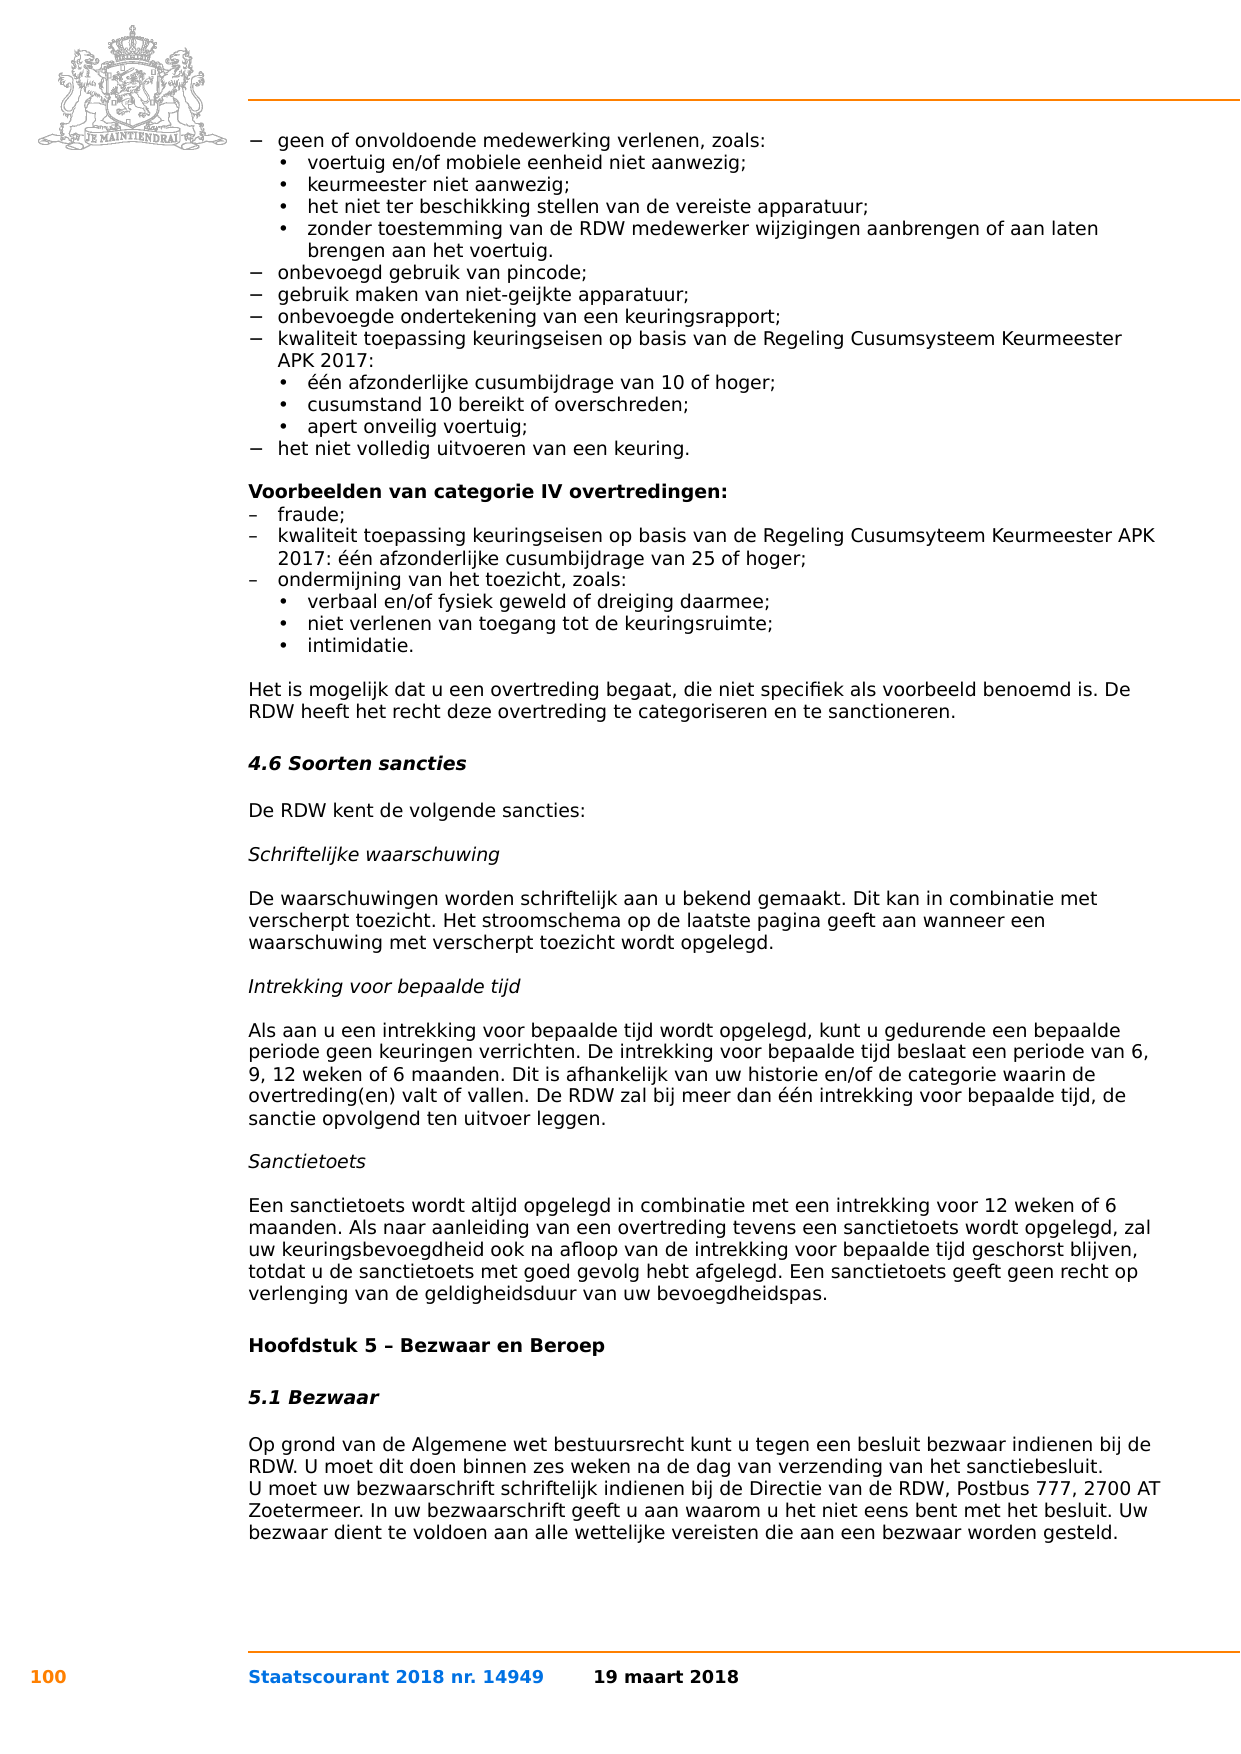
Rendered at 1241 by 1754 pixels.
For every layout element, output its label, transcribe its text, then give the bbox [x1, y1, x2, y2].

text • keurmeester niet aanwezig; [278, 174, 1163, 196]
text − het niet volledig uitvoeren van een keuring. [248, 438, 1163, 459]
text U moet uw bezwaarschrift schriftelijk indienen bij de Directie van de RDW, Postbus 777, 2700 AT Zoetermeer. In uw bezwaarschrift geeft u aan waarom u het niet eens bent met het besluit. Uw bezwaar dient te voldoen aan alle wettelijke vereisten die aan een bezwaar worden gesteld. [248, 1478, 1163, 1544]
subtitle 5.1 Bezwaar [248, 1387, 1163, 1409]
subtitle Voorbeelden van categorie IV overtredingen: [248, 481, 1163, 503]
subtitle Schriftelijke waarschuwing [248, 844, 1163, 866]
text • intimidatie. [278, 635, 1163, 657]
text • apert onveilig voertuig; [278, 416, 1163, 438]
text Op grond van de Algemene wet bestuursrecht kunt u tegen een besluit bezwaar indienen bij de RDW. U moet dit doen binnen zes weken na de dag van verzending van het sanctiebesluit. [248, 1434, 1163, 1478]
text − kwaliteit toepassing keuringseisen op basis van de Regeling Cusumsysteem Keurmeester APK 2017: [248, 328, 1163, 372]
text • niet verlenen van toegang tot de keuringsruimte; [278, 613, 1163, 635]
text − onbevoegd gebruik van pincode; [248, 262, 1163, 284]
text • één afzonderlijke cusumbijdrage van 10 of hoger; [278, 372, 1163, 394]
text − geen of onvoldoende medewerking verlenen, zoals: [248, 130, 1163, 152]
text • voertuig en/of mobiele eenheid niet aanwezig; [278, 152, 1163, 174]
text • zonder toestemming van de RDW medewerker wijzigingen aanbrengen of aan laten brengen aan het voertuig. [278, 218, 1163, 262]
subtitle Sanctietoets [248, 1151, 1163, 1173]
text De RDW kent de volgende sancties: [248, 800, 1163, 822]
text – kwaliteit toepassing keuringseisen op basis van de Regeling Cusumsyteem Keurmeester APK 2017: één afzonderlijke cusumbijdrage van 25 of hoger; [248, 525, 1163, 569]
text − gebruik maken van niet-geijkte apparatuur; [248, 284, 1163, 306]
subtitle Intrekking voor bepaalde tijd [248, 976, 1163, 998]
text – fraude; [248, 503, 1163, 525]
text Een sanctietoets wordt altijd opgelegd in combinatie met een intrekking voor 12 weken of 6 maanden. Als naar aanleiding van een overtreding tevens een sanctietoets wordt opgelegd, zal uw keuringsbevoegdheid ook na afloop van de intrekking voor bepaalde tijd geschorst blijven, totdat u de sanctietoets met goed gevolg hebt afgelegd. Een sanctietoets geeft geen recht op verlenging van de geldigheidsduur van uw bevoegdheidspas. [248, 1195, 1163, 1305]
text • het niet ter beschikking stellen van de vereiste apparatuur; [278, 196, 1163, 218]
subtitle 4.6 Soorten sancties [248, 753, 1163, 775]
text • verbaal en/of fysiek geweld of dreiging daarmee; [278, 591, 1163, 613]
picture [38, 25, 227, 150]
text Als aan u een intrekking voor bepaalde tijd wordt opgelegd, kunt u gedurende een bepaalde periode geen keuringen verrichten. De intrekking voor bepaalde tijd beslaat een periode van 6, 9, 12 weken of 6 maanden. Dit is afhankelijk van uw historie en/of de categorie waarin de overtreding(en) valt of vallen. De RDW zal bij meer dan één intrekking voor bepaalde tijd, de sanctie opvolgend ten uitvoer leggen. [248, 1019, 1163, 1129]
text – ondermijning van het toezicht, zoals: [248, 569, 1163, 591]
text Het is mogelijk dat u een overtreding begaat, die niet specifiek als voorbeeld benoemd is. De RDW heeft het recht deze overtreding te categoriseren en te sanctioneren. [248, 679, 1163, 723]
subtitle Hoofdstuk 5 – Bezwaar en Beroep [248, 1335, 1163, 1357]
text − onbevoegde ondertekening van een keuringsrapport; [248, 306, 1163, 328]
text • cusumstand 10 bereikt of overschreden; [278, 394, 1163, 416]
text De waarschuwingen worden schriftelijk aan u bekend gemaakt. Dit kan in combinatie met verscherpt toezicht. Het stroomschema op de laatste pagina geeft aan wanneer een waarschuwing met verscherpt toezicht wordt opgelegd. [248, 888, 1163, 954]
